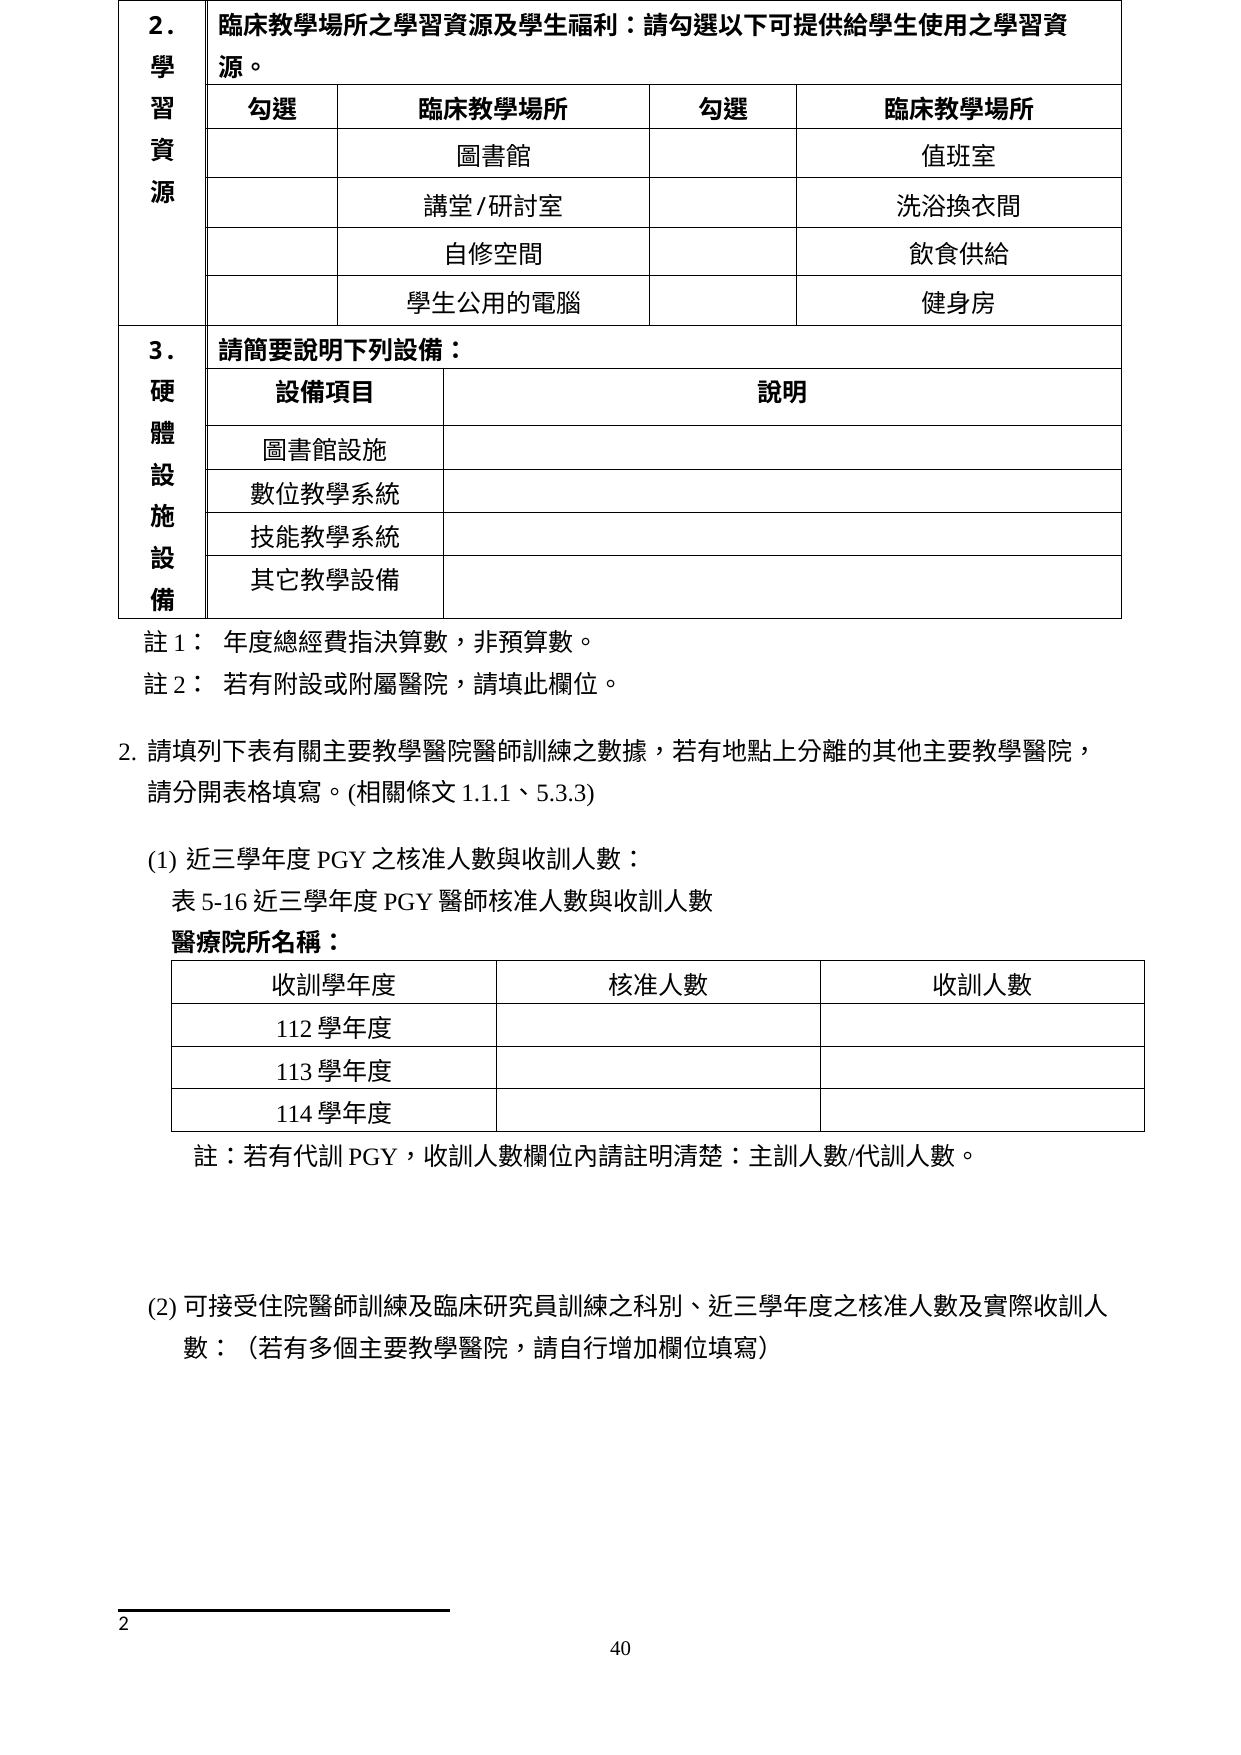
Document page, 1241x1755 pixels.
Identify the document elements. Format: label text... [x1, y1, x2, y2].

table_cell [497, 1004, 820, 1046]
table_cell [208, 228, 337, 275]
table_cell [208, 178, 337, 227]
list 請填列下表有關主要教學醫院醫師訓練之數據，若有地點上分離的其他主要教學醫院，請分開表格填寫。(相關條文1.1.1、5.3.3) [118, 727, 1122, 810]
table_cell 圖書館 [338, 129, 649, 177]
table_cell [208, 129, 337, 177]
table_cell [650, 129, 796, 177]
table_cell [821, 1004, 1144, 1046]
table_cell 值班室 [797, 129, 1121, 177]
table_cell 114學年度 [172, 1089, 496, 1131]
table_cell 請簡要說明下列設備： [208, 326, 1121, 367]
text 註1： 年度總經費指決算數，非預算數。 [118, 619, 1122, 660]
table_cell [444, 470, 1121, 512]
list 可接受住院醫師訓練及臨床研究員訓練之科別、近三學年度之核准人數及實際收訓人數：（若有多個主要教學醫院，請自行增加欄位填寫） [148, 1282, 1122, 1365]
text 註2： 若有附設或附屬醫院，請填此欄位。 [118, 660, 1122, 702]
table_cell [208, 276, 337, 325]
table_cell 臨床教學場所 [797, 85, 1121, 127]
table_cell 數位教學系統 [208, 470, 443, 512]
table_cell 圖書館設施 [208, 426, 443, 469]
table_cell [444, 513, 1121, 555]
table_cell 113學年度 [172, 1047, 496, 1088]
table_cell 其它教學設備 [208, 556, 443, 617]
table_cell 3. 硬 體 設 施 設 備 [119, 326, 205, 617]
table_cell [821, 1089, 1144, 1131]
table_cell [444, 556, 1121, 617]
table_cell 自修空間 [338, 228, 649, 275]
table_cell 技能教學系統 [208, 513, 443, 555]
table_header 收訓人數 [821, 961, 1144, 1003]
table_cell 說明 [444, 369, 1121, 425]
text 醫療院所名稱： [171, 918, 1122, 960]
table_header 核准人數 [497, 961, 820, 1003]
table_cell 洗浴換衣間 [797, 178, 1121, 227]
table_cell 設備項目 [208, 369, 443, 425]
list 近三學年度PGY之核准人數與收訓人數： [148, 835, 1122, 877]
table_cell [650, 228, 796, 275]
table_cell [444, 426, 1121, 469]
table_cell 飲食供給 [797, 228, 1121, 275]
table_cell [497, 1089, 820, 1131]
table_cell 講堂/研討室 [338, 178, 649, 227]
table_cell 勾選 [208, 85, 337, 127]
table_cell 臨床教學場所 [338, 85, 649, 127]
table_cell 勾選 [650, 85, 796, 127]
table_cell [650, 276, 796, 325]
table_cell [821, 1047, 1144, 1088]
table_header 收訓學年度 [172, 961, 496, 1003]
table_cell 健身房 [797, 276, 1121, 325]
text 表5-16 近三學年度PGY醫師核准人數與收訓人數 [171, 877, 1122, 918]
table_cell 學生公用的電腦 [338, 276, 649, 325]
table_cell 2. 學 習 資 源 [119, 1, 205, 325]
table_cell 臨床教學場所之學習資源及學生福利：請勾選以下可提供給學生使用之學習資源。 [208, 1, 1121, 84]
text 註：若有代訓PGY，收訓人數欄位內請註明清楚：主訓人數/代訓人數。 [118, 1132, 1122, 1174]
table_cell [650, 178, 796, 227]
table_cell 112學年度 [172, 1004, 496, 1046]
table_cell [497, 1047, 820, 1088]
